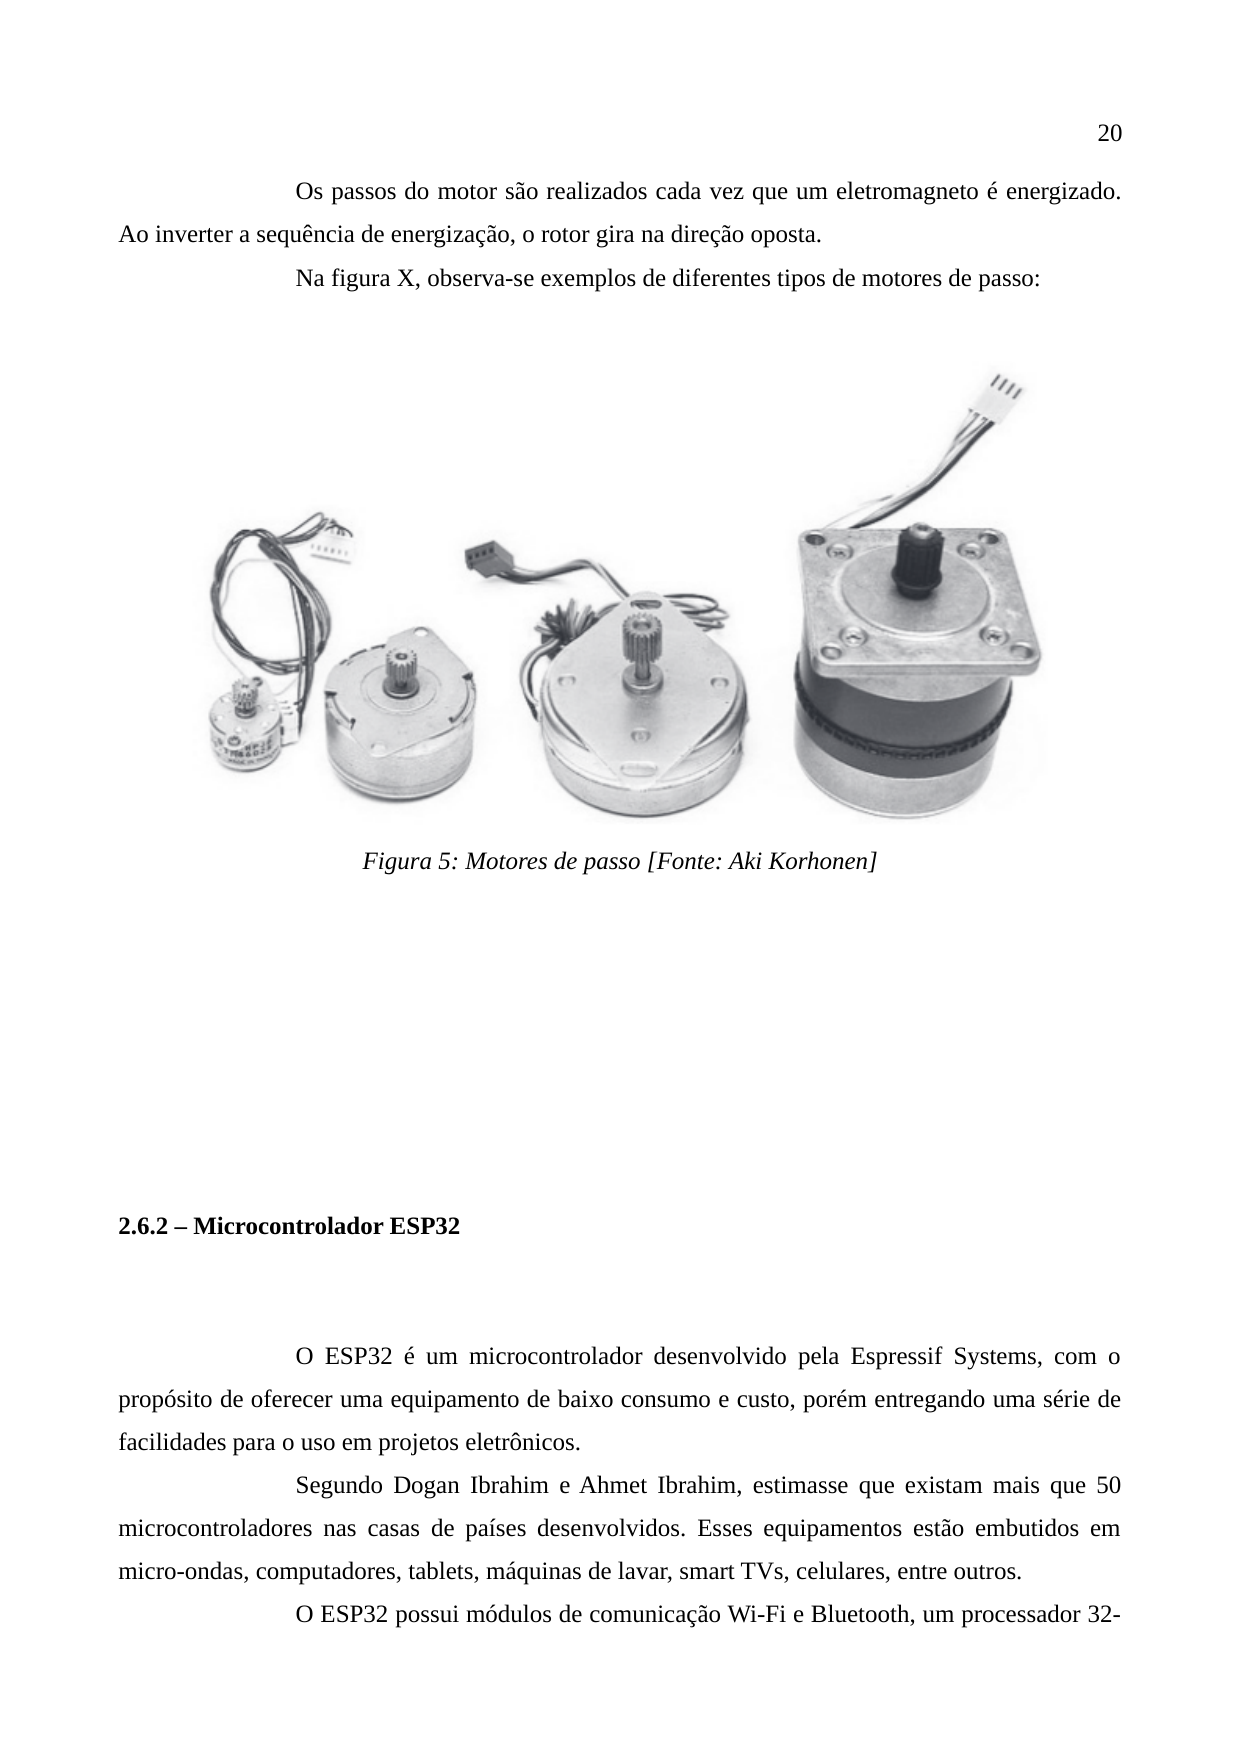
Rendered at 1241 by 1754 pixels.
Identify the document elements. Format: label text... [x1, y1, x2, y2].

text Na figura X, observa-se exemplos de diferentes tipos de motores de passo: [118, 263, 1122, 291]
text O ESP32 possui módulos de comunicação Wi-Fi e Bluetooth, um processador 32- [118, 1599, 1122, 1628]
text 2.6.2 – Microcontrolador ESP32 [118, 1211, 1122, 1240]
text Os passos do motor são realizados cada vez que um eletromagneto é energizado. Ao inverter a sequência de energização, o rotor gira na direção oposta. [118, 176, 1122, 248]
text Figura 5: Motores de passo [Fonte: Aki Korhonen] [183, 832, 1058, 875]
text O ESP32 é um microcontrolador desenvolvido pela Espressif Systems, com o propósito de oferecer uma equipamento de baixo consumo e custo, porém entregando uma série de facilidades para o uso em projetos eletrônicos. [118, 1341, 1122, 1456]
text Segundo Dogan Ibrahim e Ahmet Ibrahim, estimasse que existam mais que 50 microcontroladores nas casas de países desenvolvidos. Esses equipamentos estão embutidos em micro-ondas, computadores, tablets, máquinas de lavar, smart TVs, celulares, entre outros. [118, 1470, 1122, 1585]
picture [182, 361, 1058, 832]
